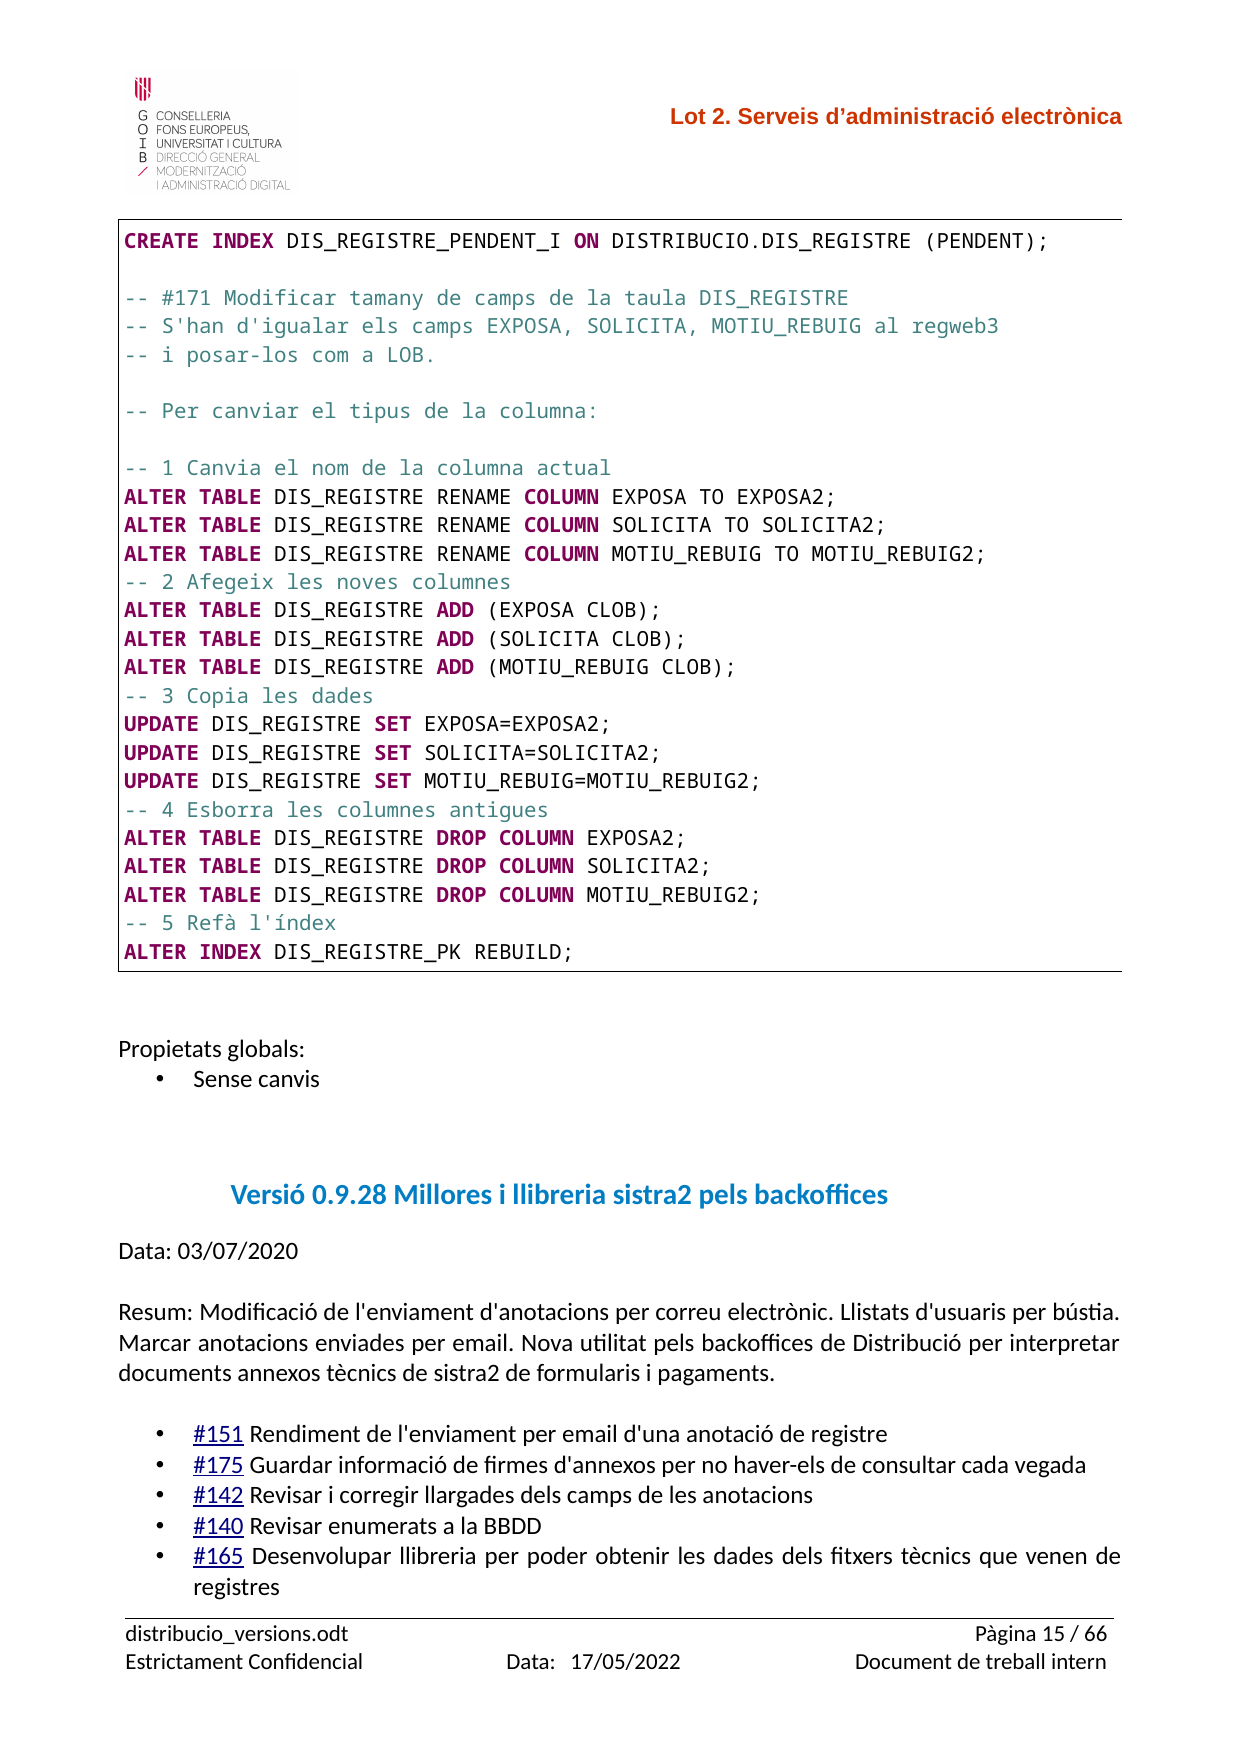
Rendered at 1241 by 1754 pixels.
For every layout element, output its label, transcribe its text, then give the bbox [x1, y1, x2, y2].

list #165 Desenvolupar llibreria per poder obtenir les dades dels fitxers tècnics que venen de registres [156, 1540, 1122, 1601]
list #142 Revisar i corregir llargades dels camps de les anotacions [156, 1479, 1122, 1510]
subtitle Versió 0.9.28 Millores i llibreria sistra2 pels backoffices [153, 1176, 1122, 1211]
picture [126, 70, 299, 197]
list #151 Rendiment de l'enviament per email d'una anotació de registre [156, 1418, 1122, 1449]
list #140 Revisar enumerats a la BBDD [156, 1510, 1122, 1540]
text Propietats globals: [118, 1033, 1122, 1064]
table_header CREATE INDEX DIS_REGISTRE_PENDENT_I ON DISTRIBUCIO.DIS_REGISTRE (PENDENT); -- #171 Modificar tamany de camps de la taula DIS_REGISTRE -- S'han d'igualar els camps EXPOSA, SOLICITA, MOTIU_REBUIG al regweb3 -- i posar-los com a LOB. -- Per canviar el tipus de la columna: -- 1 Canvia el nom de la columna actual ALTER TABLE DIS_REGISTRE RENAME COLUMN EXPOSA TO EXPOSA2; ALTER TABLE DIS_REGISTRE RENAME COLUMN SOLICITA TO SOLICITA2; ALTER TABLE DIS_REGISTRE RENAME COLUMN MOTIU_REBUIG TO MOTIU_REBUIG2; -- 2 Afegeix les noves columnes ALTER TABLE DIS_REGISTRE ADD (EXPOSA CLOB); ALTER TABLE DIS_REGISTRE ADD (SOLICITA CLOB); ALTER TABLE DIS_REGISTRE ADD (MOTIU_REBUIG CLOB); -- 3 Copia les dades UPDATE DIS_REGISTRE SET EXPOSA=EXPOSA2; UPDATE DIS_REGISTRE SET SOLICITA=SOLICITA2; UPDATE DIS_REGISTRE SET MOTIU_REBUIG=MOTIU_REBUIG2; -- 4 Esborra les columnes antigues ALTER TABLE DIS_REGISTRE DROP COLUMN EXPOSA2; ALTER TABLE DIS_REGISTRE DROP COLUMN SOLICITA2; ALTER TABLE DIS_REGISTRE DROP COLUMN MOTIU_REBUIG2; -- 5 Refà l'índex ALTER INDEX DIS_REGISTRE_PK REBUILD; [119, 220, 1122, 971]
list Sense canvis [156, 1064, 1122, 1094]
list #175 Guardar informació de firmes d'annexos per no haver-els de consultar cada vegada [156, 1449, 1122, 1479]
text Data: 03/07/2020 [118, 1235, 1122, 1266]
text Resum: Modificació de l'enviament d'anotacions per correu electrònic. Llistats d'usuaris per bústia. Marcar anotacions enviades per email. Nova utilitat pels backoffices de Distribució per interpretar documents annexos tècnics de sistra2 de formularis i pagaments. [118, 1296, 1122, 1388]
